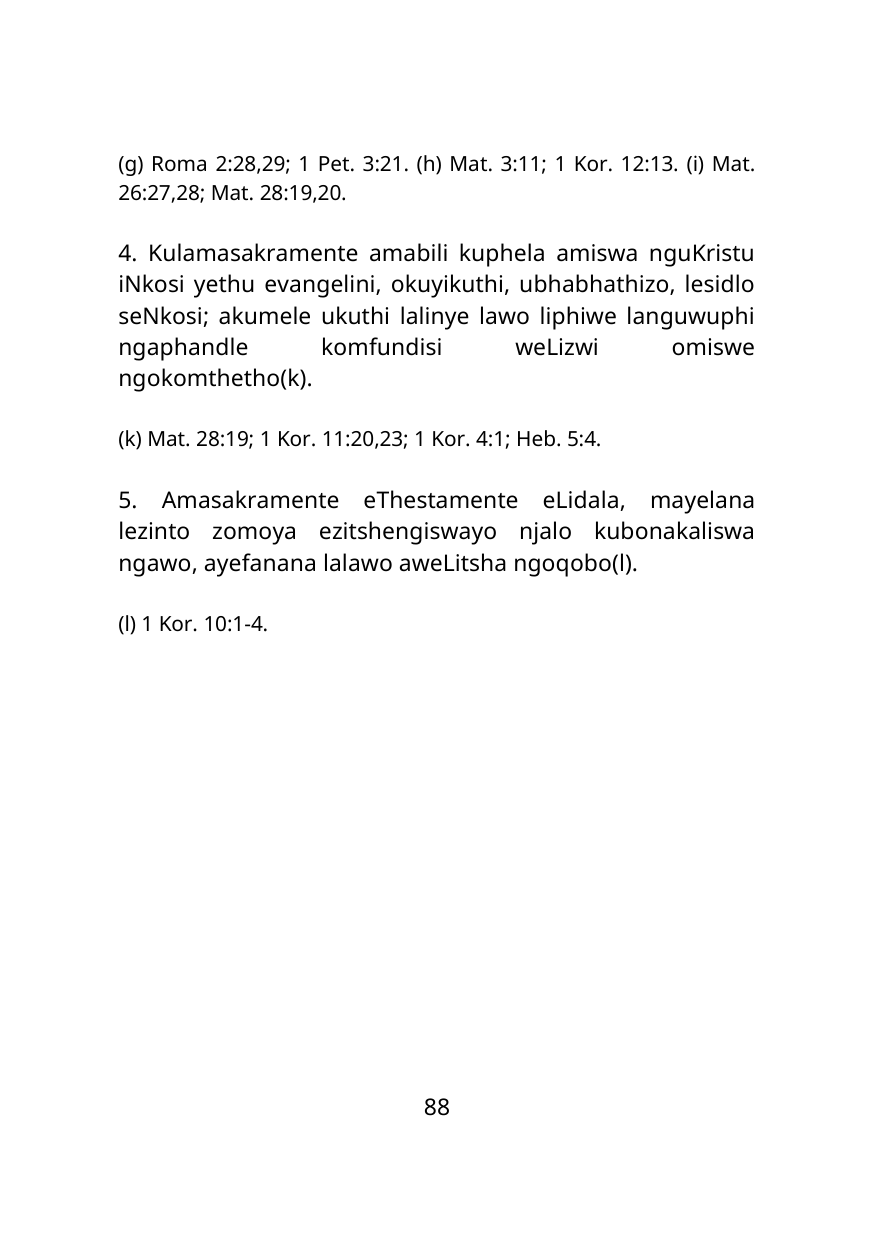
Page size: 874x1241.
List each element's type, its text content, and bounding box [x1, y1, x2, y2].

text (g) Roma 2:28,29; 1 Pet. 3:21. (h) Mat. 3:11; 1 Kor. 12:13. (i) Mat. 26:27,28; Mat. 28:19,20. [118, 149, 756, 206]
text (k) Mat. 28:19; 1 Kor. 11:20,23; 1 Kor. 4:1; Heb. 5:4. [118, 424, 756, 453]
text (l) 1 Kor. 10:1-4. [118, 609, 756, 637]
text 4. Kulamasakramente amabili kuphela amiswa nguKristu iNkosi yethu evangelini, okuyikuthi, ubhabhathizo, lesidlo seNkosi; akumele ukuthi lalinye lawo liphiwe languwuphi ngaphandle komfundisi weLizwi omiswe ngokomthetho(k). [118, 237, 756, 393]
text 5. Amasakramente eThestamente eLidala, mayelana lezinto zomoya ezitshengiswayo njalo kubonakaliswa ngawo, ayefanana lalawo aweLitsha ngoqobo(l). [118, 484, 756, 578]
